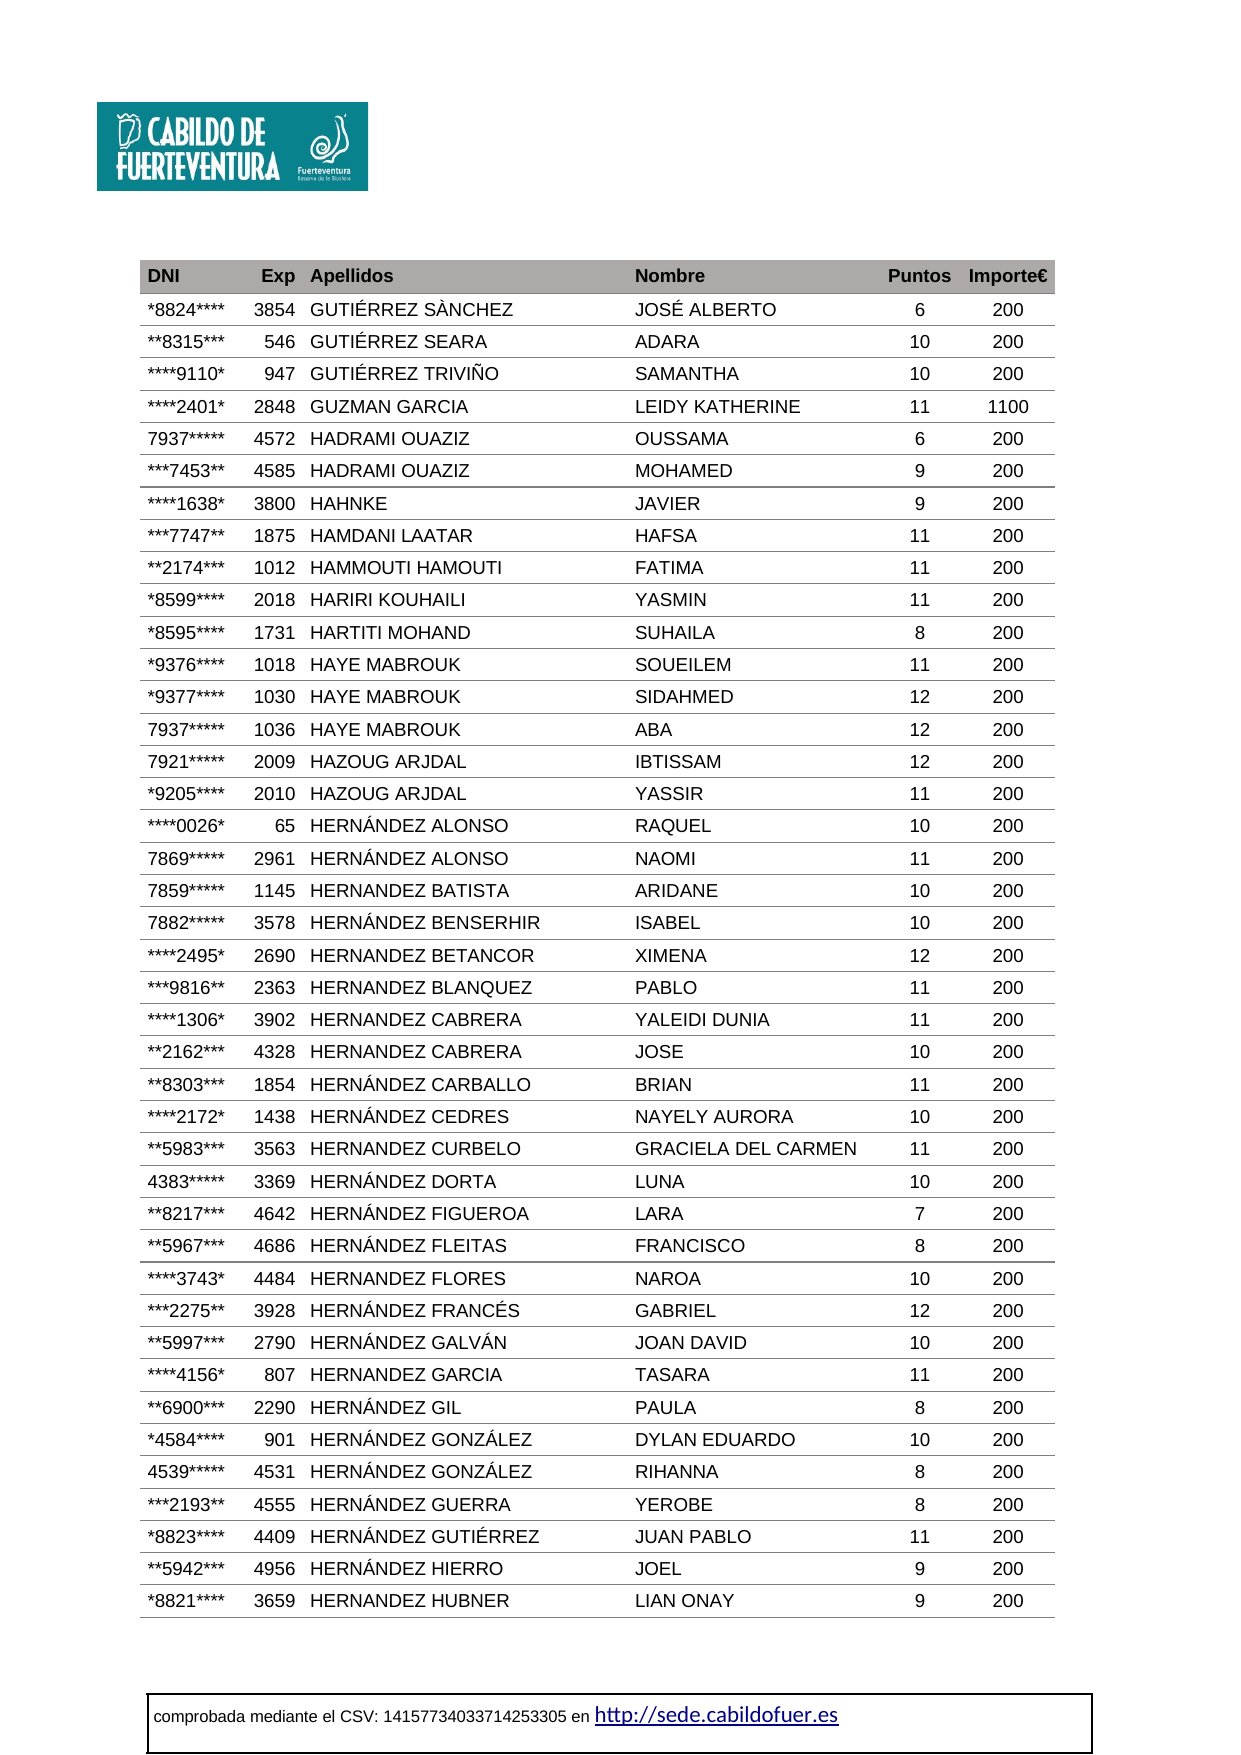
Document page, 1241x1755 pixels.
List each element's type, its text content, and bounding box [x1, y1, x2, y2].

table_cell 8 [873, 1489, 960, 1520]
table_cell 11 [873, 1004, 960, 1035]
table_cell NAROA [588, 1263, 873, 1294]
table_cell 200 [960, 1230, 1055, 1261]
table_cell HAZOUG ARJDAL [303, 746, 588, 777]
table_cell MOHAMED [588, 455, 873, 486]
table_cell JOSE [588, 1036, 873, 1068]
table_cell 8 [873, 1392, 960, 1423]
table_cell 2290 [240, 1392, 303, 1423]
table_cell 200 [960, 1424, 1055, 1455]
table_cell ****1638* [140, 488, 240, 519]
table_cell 1030 [240, 681, 303, 712]
table_cell 200 [960, 1521, 1055, 1552]
table_cell XIMENA [588, 940, 873, 971]
table_cell 12 [873, 1295, 960, 1326]
table_cell ISABEL [588, 907, 873, 938]
table_cell *9376**** [140, 649, 240, 680]
table_cell GUTIÉRREZ SEARA [303, 326, 588, 357]
table_cell HERNÁNDEZ GUTIÉRREZ [303, 1521, 588, 1552]
table_cell 8 [873, 1456, 960, 1487]
table_cell GRACIELA DEL CARMEN [588, 1133, 873, 1164]
table_cell **5983*** [140, 1133, 240, 1164]
table_cell HAYE MABROUK [303, 681, 588, 712]
table_cell RAQUEL [588, 810, 873, 842]
table_cell HERNÁNDEZ GALVÁN [303, 1327, 588, 1358]
table_cell HERNÁNDEZ GIL [303, 1392, 588, 1423]
table_cell 200 [960, 584, 1055, 616]
table_cell JAVIER [588, 488, 873, 519]
table_cell 200 [960, 778, 1055, 809]
table_cell 10 [873, 1036, 960, 1068]
table_cell **8315*** [140, 326, 240, 357]
table_cell HAYE MABROUK [303, 649, 588, 680]
table_cell 1438 [240, 1101, 303, 1132]
table_cell ****2495* [140, 940, 240, 971]
table_cell HARTITI MOHAND [303, 617, 588, 648]
table_cell 807 [240, 1359, 303, 1391]
table_cell JOAN DAVID [588, 1327, 873, 1358]
table_cell 10 [873, 907, 960, 938]
table_cell 6 [873, 294, 960, 325]
table_cell **2174*** [140, 552, 240, 583]
table_cell 10 [873, 1263, 960, 1294]
table_cell 11 [873, 391, 960, 422]
table_cell HAZOUG ARJDAL [303, 778, 588, 809]
table_cell 200 [960, 1101, 1055, 1132]
table_cell RIHANNA [588, 1456, 873, 1487]
table_cell 7 [873, 1198, 960, 1229]
table_cell 2790 [240, 1327, 303, 1358]
table_cell 10 [873, 358, 960, 389]
table_cell 200 [960, 326, 1055, 357]
table_cell HARIRI KOUHAILI [303, 584, 588, 616]
table_cell HAMDANI LAATAR [303, 520, 588, 551]
table_cell **2162*** [140, 1036, 240, 1068]
table_cell ****9110* [140, 358, 240, 389]
table_cell 3578 [240, 907, 303, 938]
table_cell 4531 [240, 1456, 303, 1487]
table_cell HERNANDEZ HUBNER [303, 1585, 588, 1617]
table_cell HERNANDEZ BLANQUEZ [303, 972, 588, 1003]
table_cell 11 [873, 552, 960, 583]
table_cell GUTIÉRREZ SÀNCHEZ [303, 294, 588, 325]
table_cell *9205**** [140, 778, 240, 809]
table_cell 200 [960, 907, 1055, 938]
table_cell 7937***** [140, 714, 240, 745]
table_cell **8303*** [140, 1069, 240, 1100]
table_cell YASMIN [588, 584, 873, 616]
table_cell ****2172* [140, 1101, 240, 1132]
table_cell 10 [873, 1166, 960, 1197]
table_cell 8 [873, 1230, 960, 1261]
table_cell **5997*** [140, 1327, 240, 1358]
table_cell PABLO [588, 972, 873, 1003]
table_cell LEIDY KATHERINE [588, 391, 873, 422]
table_cell 9 [873, 1585, 960, 1617]
table_cell GABRIEL [588, 1295, 873, 1326]
table_cell 200 [960, 455, 1055, 486]
table_cell 7882***** [140, 907, 240, 938]
table_cell 4484 [240, 1263, 303, 1294]
table_cell 4956 [240, 1553, 303, 1584]
table_cell 200 [960, 972, 1055, 1003]
table_cell 200 [960, 1263, 1055, 1294]
table_cell 200 [960, 1036, 1055, 1068]
table_cell 200 [960, 1004, 1055, 1035]
table_cell 200 [960, 1359, 1055, 1391]
table_cell 3563 [240, 1133, 303, 1164]
table_cell HAFSA [588, 520, 873, 551]
table_cell 200 [960, 617, 1055, 648]
table_cell 200 [960, 358, 1055, 389]
table_cell 7859***** [140, 875, 240, 906]
table_cell 200 [960, 843, 1055, 874]
table_cell 3659 [240, 1585, 303, 1617]
table_header Importe€ [960, 260, 1055, 293]
table_cell 200 [960, 1327, 1055, 1358]
table_cell YASSIR [588, 778, 873, 809]
table_cell LIAN ONAY [588, 1585, 873, 1617]
table_cell 7937***** [140, 423, 240, 454]
table_header Nombre [588, 260, 873, 293]
table_cell NAYELY AURORA [588, 1101, 873, 1132]
table_cell 11 [873, 520, 960, 551]
table_cell ****2401* [140, 391, 240, 422]
table_cell *4584**** [140, 1424, 240, 1455]
table_cell HERNÁNDEZ HIERRO [303, 1553, 588, 1584]
table_cell JOSÉ ALBERTO [588, 294, 873, 325]
table_cell HAHNKE [303, 488, 588, 519]
table_cell 200 [960, 746, 1055, 777]
table_cell 200 [960, 1585, 1055, 1617]
table_cell 1875 [240, 520, 303, 551]
table_cell 2848 [240, 391, 303, 422]
table_cell JUAN PABLO [588, 1521, 873, 1552]
table_cell *8823**** [140, 1521, 240, 1552]
table_cell 11 [873, 649, 960, 680]
table_cell 200 [960, 552, 1055, 583]
table_cell HERNÁNDEZ GUERRA [303, 1489, 588, 1520]
table_cell 11 [873, 843, 960, 874]
table_cell HERNANDEZ CABRERA [303, 1036, 588, 1068]
table_cell 200 [960, 649, 1055, 680]
table_cell 11 [873, 778, 960, 809]
table_cell 11 [873, 584, 960, 616]
table_cell *8595**** [140, 617, 240, 648]
table_cell *8824**** [140, 294, 240, 325]
table_cell 901 [240, 1424, 303, 1455]
table_cell OUSSAMA [588, 423, 873, 454]
table_cell 12 [873, 681, 960, 712]
table_cell ***7747** [140, 520, 240, 551]
table_cell 10 [873, 875, 960, 906]
table_cell HERNÁNDEZ GONZÁLEZ [303, 1424, 588, 1455]
table_cell *9377**** [140, 681, 240, 712]
table_cell 12 [873, 714, 960, 745]
table_cell 3800 [240, 488, 303, 519]
table_cell GUZMAN GARCIA [303, 391, 588, 422]
table_cell 10 [873, 1101, 960, 1132]
table_cell 7869***** [140, 843, 240, 874]
table_cell 1018 [240, 649, 303, 680]
table_cell HERNÁNDEZ FIGUEROA [303, 1198, 588, 1229]
table_cell 9 [873, 455, 960, 486]
table_cell 11 [873, 1359, 960, 1391]
table_cell SUHAILA [588, 617, 873, 648]
table_cell 9 [873, 488, 960, 519]
table_cell 4409 [240, 1521, 303, 1552]
table_cell ****0026* [140, 810, 240, 842]
table_cell 12 [873, 746, 960, 777]
table_cell 947 [240, 358, 303, 389]
table_cell 4555 [240, 1489, 303, 1520]
table_cell 200 [960, 423, 1055, 454]
table_cell 4539***** [140, 1456, 240, 1487]
table_cell HERNÁNDEZ ALONSO [303, 810, 588, 842]
table_cell ADARA [588, 326, 873, 357]
table_cell 200 [960, 1553, 1055, 1584]
table_cell 4642 [240, 1198, 303, 1229]
table_cell 1036 [240, 714, 303, 745]
table_cell 12 [873, 940, 960, 971]
table_cell 11 [873, 1069, 960, 1100]
table_cell 10 [873, 326, 960, 357]
table_cell 200 [960, 1166, 1055, 1197]
table_cell HADRAMI OUAZIZ [303, 423, 588, 454]
table_cell FATIMA [588, 552, 873, 583]
table_cell 6 [873, 423, 960, 454]
table_cell 4585 [240, 455, 303, 486]
table_cell 1100 [960, 391, 1055, 422]
table_cell HERNÁNDEZ DORTA [303, 1166, 588, 1197]
table_cell GUTIÉRREZ TRIVIÑO [303, 358, 588, 389]
table_cell 1145 [240, 875, 303, 906]
table_cell DYLAN EDUARDO [588, 1424, 873, 1455]
table_cell 11 [873, 972, 960, 1003]
table_cell 3369 [240, 1166, 303, 1197]
table_cell 2961 [240, 843, 303, 874]
table_cell 2009 [240, 746, 303, 777]
table_cell LUNA [588, 1166, 873, 1197]
table_cell 546 [240, 326, 303, 357]
table_header DNI [140, 260, 240, 293]
table_cell SOUEILEM [588, 649, 873, 680]
table_header Puntos [873, 260, 960, 293]
table_cell **8217*** [140, 1198, 240, 1229]
table_cell HERNANDEZ BETANCOR [303, 940, 588, 971]
table_cell HERNÁNDEZ FLEITAS [303, 1230, 588, 1261]
table_cell HERNÁNDEZ GONZÁLEZ [303, 1456, 588, 1487]
table_cell 200 [960, 1133, 1055, 1164]
table_cell 10 [873, 1327, 960, 1358]
table_cell 4686 [240, 1230, 303, 1261]
table_cell ****1306* [140, 1004, 240, 1035]
table_cell 11 [873, 1133, 960, 1164]
table_cell 2363 [240, 972, 303, 1003]
table_cell 200 [960, 520, 1055, 551]
table_cell 10 [873, 810, 960, 842]
table_cell 9 [873, 1553, 960, 1584]
table_cell HADRAMI OUAZIZ [303, 455, 588, 486]
table_cell 2018 [240, 584, 303, 616]
table_cell HAYE MABROUK [303, 714, 588, 745]
table_cell 4328 [240, 1036, 303, 1068]
table_cell HERNÁNDEZ CARBALLO [303, 1069, 588, 1100]
table_cell HERNANDEZ CABRERA [303, 1004, 588, 1035]
table_cell 65 [240, 810, 303, 842]
table_cell 200 [960, 681, 1055, 712]
table_cell 4383***** [140, 1166, 240, 1197]
table_cell PAULA [588, 1392, 873, 1423]
table_cell JOEL [588, 1553, 873, 1584]
table_cell 200 [960, 1456, 1055, 1487]
table_cell 1731 [240, 617, 303, 648]
table_cell ***9816** [140, 972, 240, 1003]
table_cell 200 [960, 1392, 1055, 1423]
table_cell FRANCISCO [588, 1230, 873, 1261]
table_cell HAMMOUTI HAMOUTI [303, 552, 588, 583]
table_cell ****4156* [140, 1359, 240, 1391]
table_cell 4572 [240, 423, 303, 454]
table_cell IBTISSAM [588, 746, 873, 777]
table_cell ARIDANE [588, 875, 873, 906]
table_cell 1012 [240, 552, 303, 583]
table_cell 7921***** [140, 746, 240, 777]
table_header Apellidos [303, 260, 588, 293]
table_cell **5942*** [140, 1553, 240, 1584]
table_cell *8599**** [140, 584, 240, 616]
table_cell ***7453** [140, 455, 240, 486]
table_cell BRIAN [588, 1069, 873, 1100]
table_cell LARA [588, 1198, 873, 1229]
table_cell HERNÁNDEZ ALONSO [303, 843, 588, 874]
table_cell 8 [873, 617, 960, 648]
table_cell YEROBE [588, 1489, 873, 1520]
table_cell HERNANDEZ BATISTA [303, 875, 588, 906]
table_cell 200 [960, 294, 1055, 325]
table_cell ****3743* [140, 1263, 240, 1294]
table_cell SIDAHMED [588, 681, 873, 712]
table_header Exp [240, 260, 303, 293]
table_cell **6900*** [140, 1392, 240, 1423]
table_cell *8821**** [140, 1585, 240, 1617]
table_cell 1854 [240, 1069, 303, 1100]
table_cell 200 [960, 810, 1055, 842]
table_cell 200 [960, 1295, 1055, 1326]
table_cell HERNÁNDEZ CEDRES [303, 1101, 588, 1132]
table_cell 3902 [240, 1004, 303, 1035]
table_cell 3854 [240, 294, 303, 325]
table_cell 10 [873, 1424, 960, 1455]
table_cell 200 [960, 488, 1055, 519]
table_cell ***2193** [140, 1489, 240, 1520]
table_cell 200 [960, 1198, 1055, 1229]
table_cell HERNANDEZ CURBELO [303, 1133, 588, 1164]
table_cell 3928 [240, 1295, 303, 1326]
table_cell 2690 [240, 940, 303, 971]
table_cell 11 [873, 1521, 960, 1552]
table_cell TASARA [588, 1359, 873, 1391]
table_cell 200 [960, 940, 1055, 971]
table_cell HERNANDEZ FLORES [303, 1263, 588, 1294]
table_cell ABA [588, 714, 873, 745]
table_cell 200 [960, 1489, 1055, 1520]
table_cell HERNANDEZ GARCIA [303, 1359, 588, 1391]
table_cell NAOMI [588, 843, 873, 874]
table_cell 2010 [240, 778, 303, 809]
table_cell 200 [960, 1069, 1055, 1100]
table_cell 200 [960, 714, 1055, 745]
table_cell 200 [960, 875, 1055, 906]
table_cell HERNÁNDEZ BENSERHIR [303, 907, 588, 938]
table_cell **5967*** [140, 1230, 240, 1261]
table_cell SAMANTHA [588, 358, 873, 389]
table_cell YALEIDI DUNIA [588, 1004, 873, 1035]
table_cell HERNÁNDEZ FRANCÉS [303, 1295, 588, 1326]
table_cell ***2275** [140, 1295, 240, 1326]
